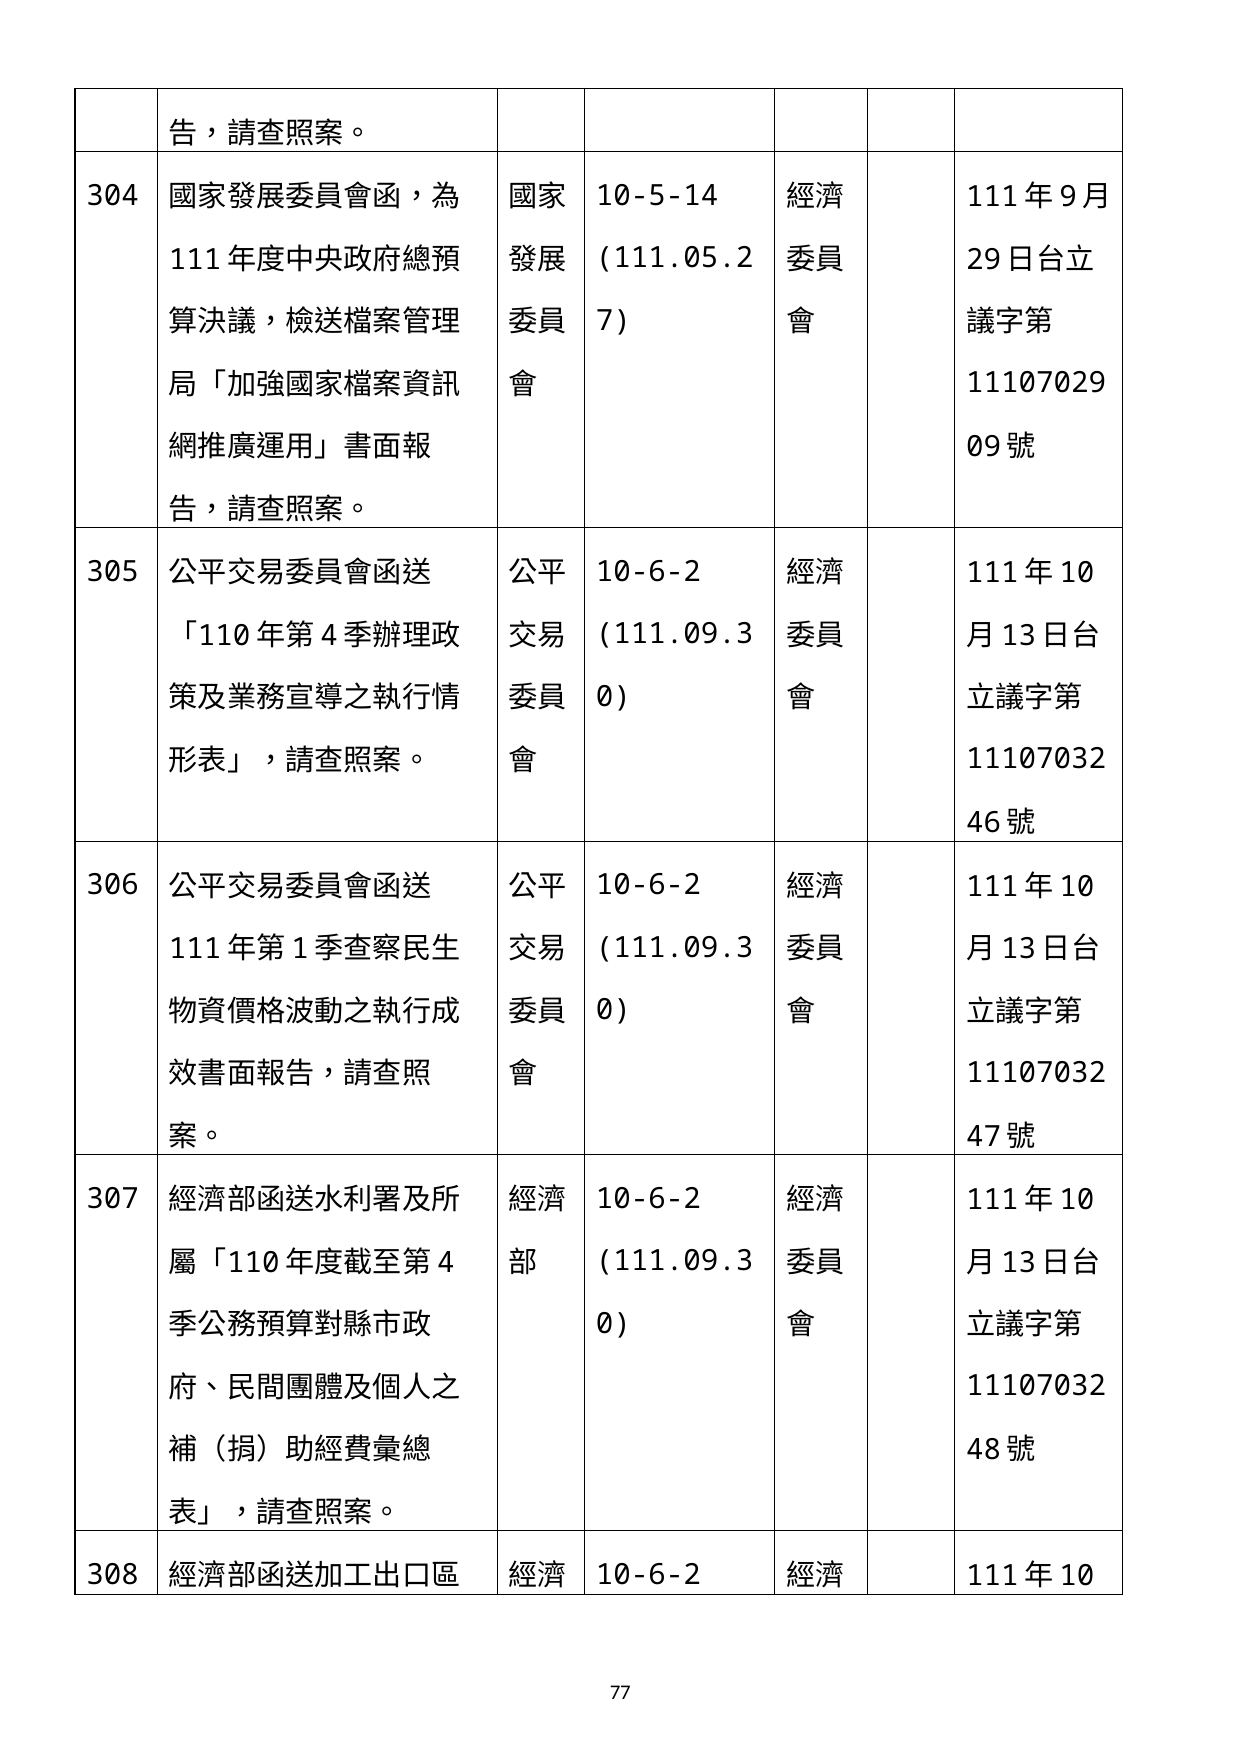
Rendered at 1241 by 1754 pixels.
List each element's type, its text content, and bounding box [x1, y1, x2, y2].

table_cell 經濟部函送水利署及所屬「110年度截至第4季公務預算對縣市政府、民間團體及個人之補（捐）助經費彙總表」，請查照案。 [158, 1155, 497, 1530]
table_cell 10-6-2 (111.09.30) [585, 842, 774, 1154]
table_cell [775, 89, 867, 151]
table_cell 公平交易委員會 [498, 842, 584, 1154]
table_cell 經濟委員會 [775, 842, 867, 1154]
table_cell [868, 528, 954, 841]
table_cell 111年10月13日台立議字第1110703246號 [955, 528, 1122, 841]
table_cell 公平交易委員會 [498, 528, 584, 841]
table_cell 10-6-2 (111.09.30) [585, 1155, 774, 1530]
table_cell 經濟委員會 [775, 528, 867, 841]
table_cell 公平交易委員會函送111年第1季查察民生物資價格波動之執行成效書面報告，請查照案。 [158, 842, 497, 1154]
table_cell 308 [76, 1531, 157, 1594]
table_cell 國家發展委員會 [498, 152, 584, 527]
table_cell [868, 89, 954, 151]
table_cell 經濟部 [498, 1155, 584, 1530]
table_cell 經濟委員會 [775, 1155, 867, 1530]
table_cell 經濟 [498, 1531, 584, 1594]
table_cell [868, 1531, 954, 1594]
table_cell 111年10月13日台立議字第1110703247號 [955, 842, 1122, 1154]
table_cell 經濟部函送加工出口區 [158, 1531, 497, 1594]
table_cell [868, 152, 954, 527]
table_cell 306 [76, 842, 157, 1154]
table_cell 10-6-2 (111.09.30) [585, 528, 774, 841]
table_cell 10-5-14 (111.05.27) [585, 152, 774, 527]
table_cell 111年10 [955, 1531, 1122, 1594]
table_cell 經濟 [775, 1531, 867, 1594]
table_cell 111年10月13日台立議字第1110703248號 [955, 1155, 1122, 1530]
table_cell 307 [76, 1155, 157, 1530]
table_cell [868, 842, 954, 1154]
table_cell [76, 89, 157, 151]
table_cell [955, 89, 1122, 151]
table_cell 告，請查照案。 [158, 89, 497, 151]
table_cell [585, 89, 774, 151]
table_cell 111年9月29日台立議字第1110702909號 [955, 152, 1122, 527]
table_cell 10-6-2 [585, 1531, 774, 1594]
table_cell 公平交易委員會函送「110年第4季辦理政策及業務宣導之執行情形表」，請查照案。 [158, 528, 497, 841]
table_cell 305 [76, 528, 157, 841]
table_cell 經濟委員會 [775, 152, 867, 527]
table_cell 304 [76, 152, 157, 527]
table_cell [868, 1155, 954, 1530]
table_cell [498, 89, 584, 151]
table_cell 國家發展委員會函，為111年度中央政府總預算決議，檢送檔案管理局「加強國家檔案資訊網推廣運用」書面報告，請查照案。 [158, 152, 497, 527]
